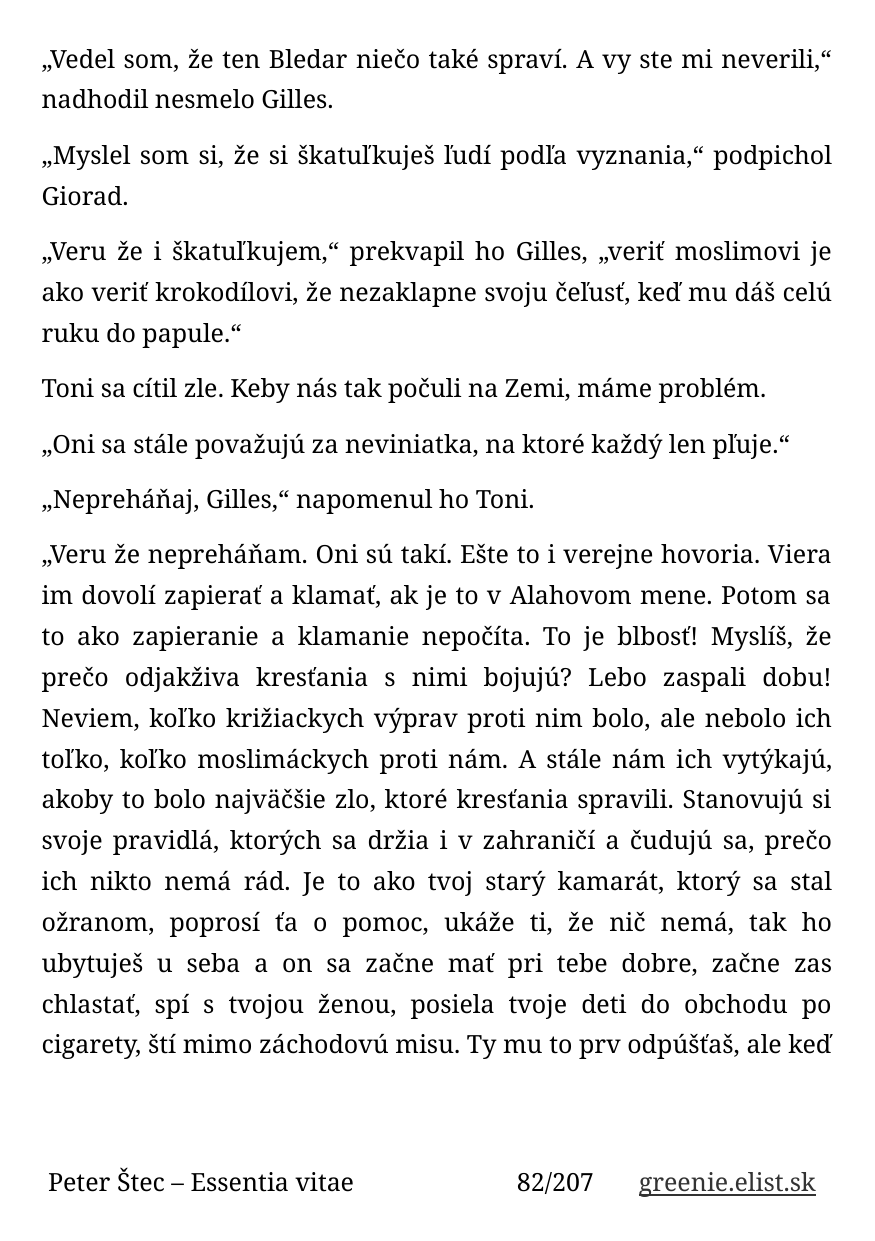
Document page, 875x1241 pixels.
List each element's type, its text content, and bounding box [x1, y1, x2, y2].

text Toni sa cítil zle. Keby nás tak počuli na Zemi, máme problém. [41, 371, 833, 405]
text „Veru že nepreháňam. Oni sú takí. Ešte to i verejne hovoria. Viera im dovolí zapierať a klamať, ak je to v Alahovom mene. Potom sa to ako zapieranie a klamanie nepočíta. To je blbosť! Myslíš, že prečo odjakživa kresťania s nimi bojujú? Lebo zaspali dobu! Neviem, koľko križiackych výprav proti nim bolo, ale nebolo ich toľko, koľko moslimáckych proti nám. A stále nám ich vytýkajú, akoby to bolo najväčšie zlo, ktoré kresťania spravili. Stanovujú si svoje pravidlá, ktorých sa držia i v zahraničí a čudujú sa, prečo ich nikto nemá rád. Je to ako tvoj starý kamarát, ktorý sa stal ožranom, poprosí ťa o pomoc, ukáže ti, že nič nemá, tak ho ubytuješ u seba a on sa začne mať pri tebe dobre, začne zas chlastať, spí s tvojou ženou, posiela tvoje deti do obchodu po cigarety, ští mimo záchodovú misu. Ty mu to prv odpúšťaš, ale keď [41, 537, 833, 1061]
text „Vedel som, že ten Bledar niečo také spraví. A vy ste mi neverili,“ nadhodil nesmelo Gilles. [41, 41, 833, 116]
text „Myslel som si, že si škatuľkuješ ľudí podľa vyznania,“ podpichol Giorad. [41, 138, 833, 212]
text „Veru že i škatuľkujem,“ prekvapil ho Gilles, „veriť moslimovi je ako veriť krokodílovi, že nezaklapne svoju čeľusť, keď mu dáš celú ruku do papule.“ [41, 234, 833, 349]
text „Oni sa stále považujú za neviniatka, na ktoré každý len pľuje.“ [41, 426, 833, 460]
text „Nepreháňaj, Gilles,“ napomenul ho Toni. [41, 482, 833, 516]
